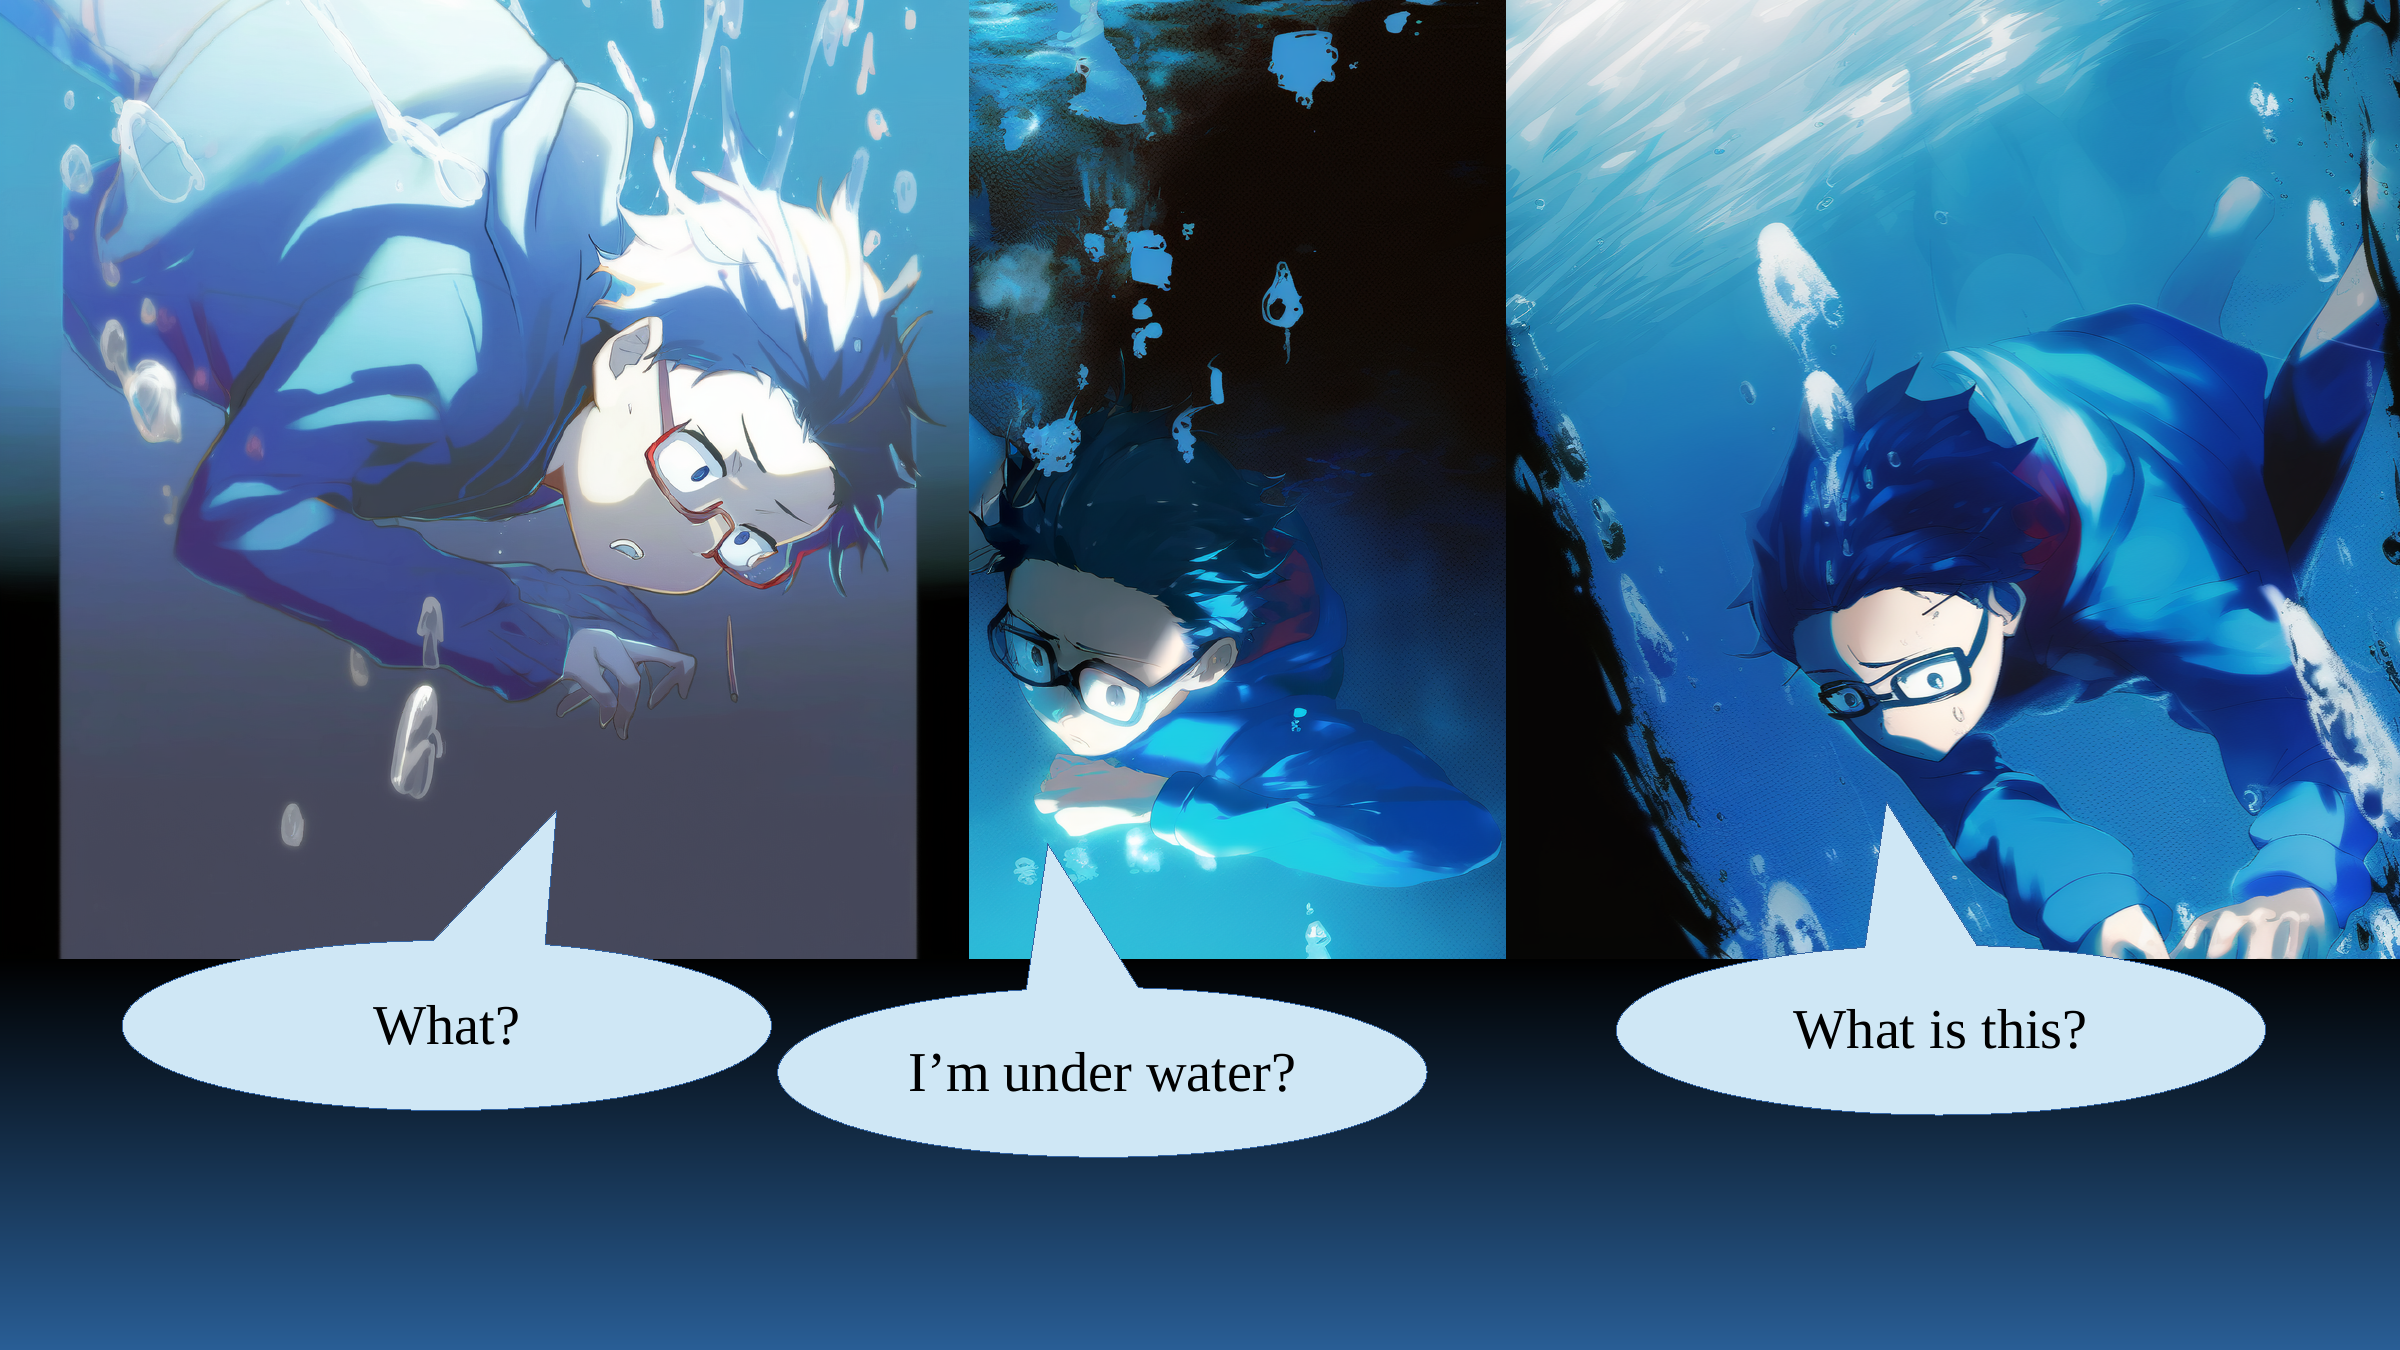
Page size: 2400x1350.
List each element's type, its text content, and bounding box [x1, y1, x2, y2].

picture [0, 0, 2400, 959]
text_box What? [122, 810, 772, 1111]
text_box What is this? [1616, 801, 2266, 1116]
text_box I’m under water? [777, 843, 1428, 1158]
text_box [0, 959, 2400, 1350]
